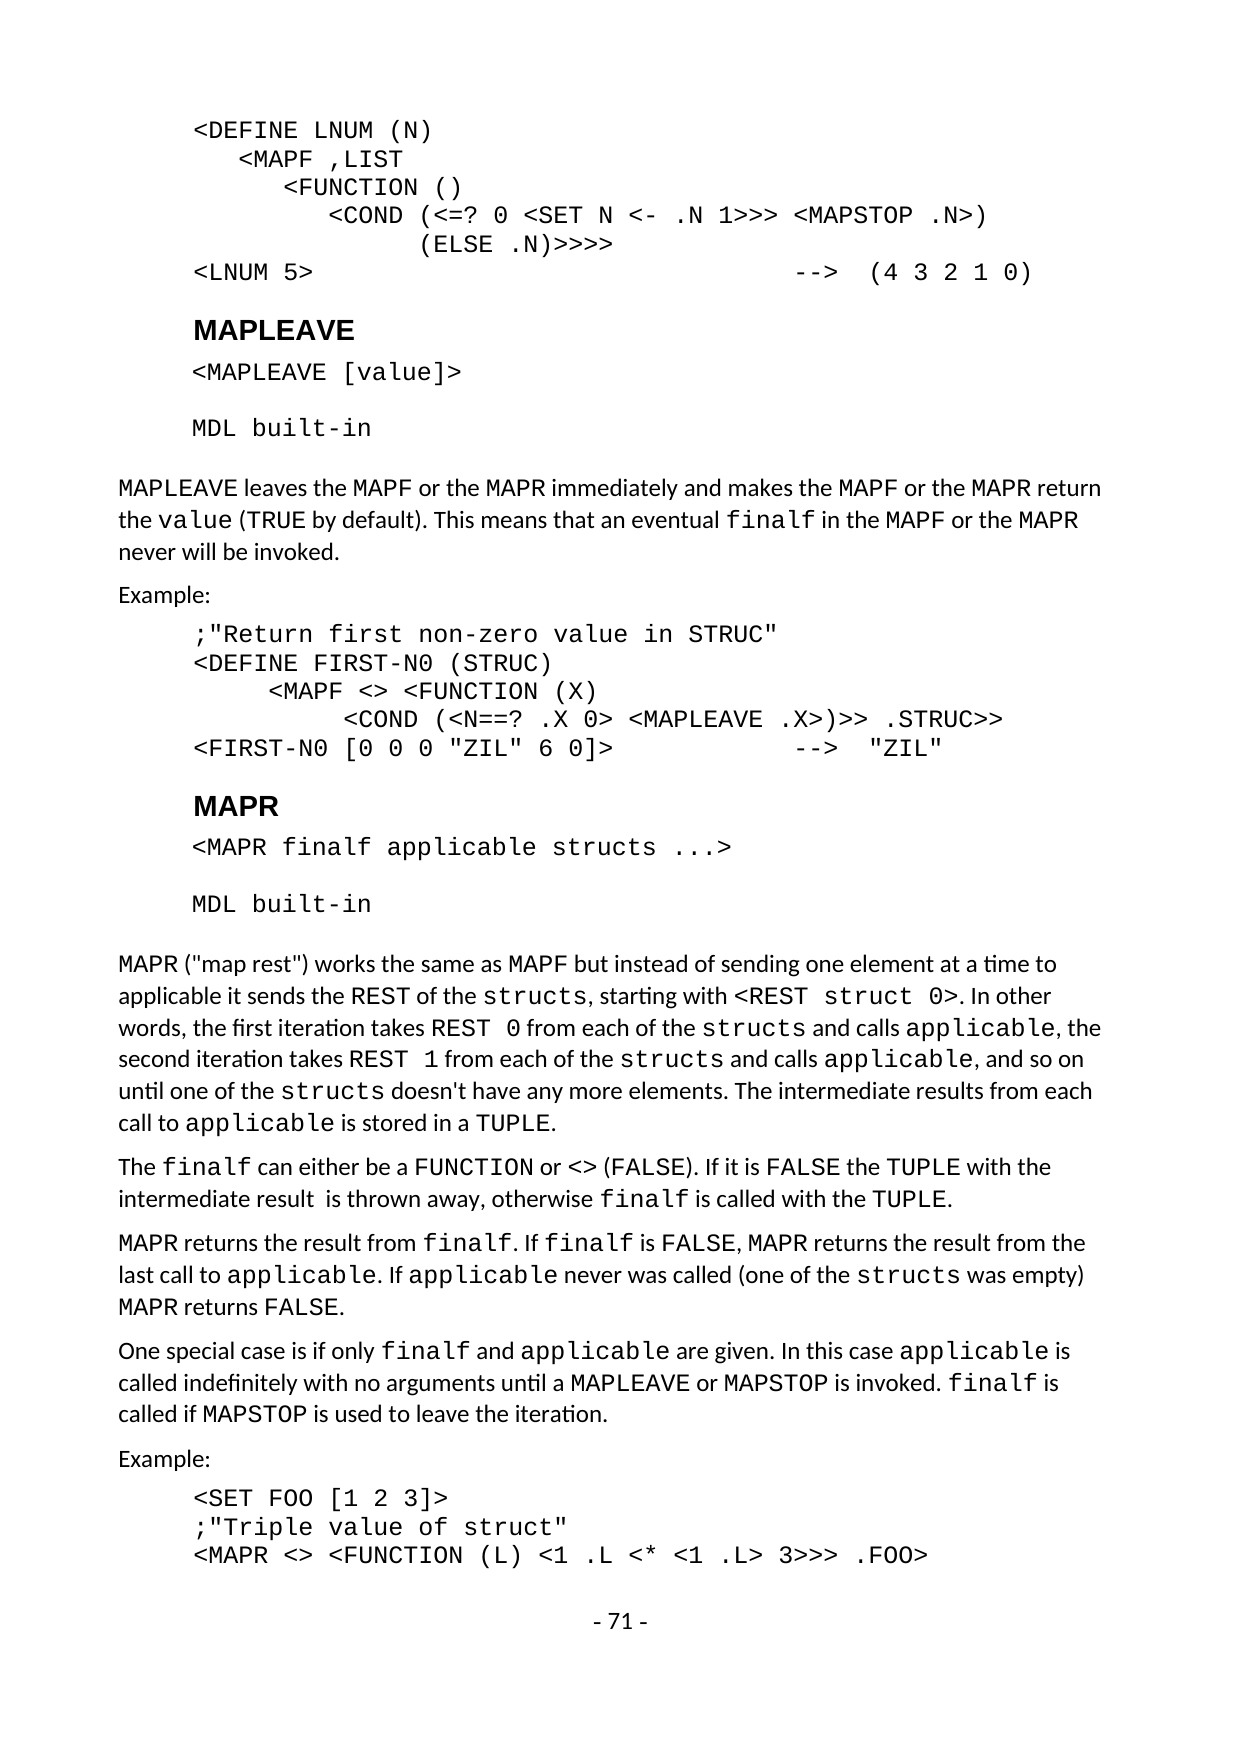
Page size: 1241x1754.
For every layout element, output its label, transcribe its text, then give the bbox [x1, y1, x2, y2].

text MAPLEAVE leaves the MAPF or the MAPR immediately and makes the MAPF or the MAPR return the value (TRUE by default). This means that an eventual finalf in the MAPF or the MAPR never will be invoked. [118, 472, 1122, 567]
text <DEFINE LNUM (N) <MAPF ,LIST <FUNCTION () <COND (<=? 0 <SET N <- .N 1>>> <MAPSTOP .N>) (ELSE .N)>>>> <LNUM 5> --> (4 3 2 1 0) [118, 118, 1122, 288]
text MDL built-in [192, 416, 1122, 444]
subtitle MAPLEAVE [118, 313, 1122, 347]
text Example: [118, 579, 1122, 609]
text ;"Return first non-zero value in STRUC" <DEFINE FIRST-N0 (STRUC) <MAPF <> <FUNCTION (X) <COND (<N==? .X 0> <MAPLEAVE .X>)>> .STRUC>> <FIRST-N0 [0 0 0 "ZIL" 6 0]> --> "ZIL" [118, 622, 1122, 764]
text The finalf can either be a FUNCTION or <> (FALSE). If it is FALSE the TUPLE with the intermediate result is thrown away, otherwise finalf is called with the TUPLE. [118, 1151, 1122, 1215]
text Example: [118, 1443, 1122, 1473]
text One special case is if only finalf and applicable are given. In this case applicable is called indefinitely with no arguments until a MAPLEAVE or MAPSTOP is invoked. finalf is called if MAPSTOP is used to leave the iteration. [118, 1335, 1122, 1430]
subtitle MAPR [118, 789, 1122, 822]
text <MAPR finalf applicable structs ...> [192, 835, 1122, 863]
text MAPR ("map rest") works the same as MAPF but instead of sending one element at a time to applicable it sends the REST of the structs, starting with <REST struct 0>. In other words, the first iteration takes REST 0 from each of the structs and calls applicable, the second iteration takes REST 1 from each of the structs and calls applicable, and so on until one of the structs doesn't have any more elements. The intermediate results from each call to applicable is stored in a TUPLE. [118, 948, 1122, 1139]
text <MAPLEAVE [value]> [192, 359, 1122, 387]
text MAPR returns the result from finalf. If finalf is FALSE, MAPR returns the result from the last call to applicable. If applicable never was called (one of the structs was empty) MAPR returns FALSE. [118, 1227, 1122, 1323]
text <SET FOO [1 2 3]> ;"Triple value of struct" <MAPR <> <FUNCTION (L) <1 .L <* <1 .L> 3>>> .FOO> [118, 1486, 1122, 1571]
text MDL built-in [192, 891, 1122, 920]
